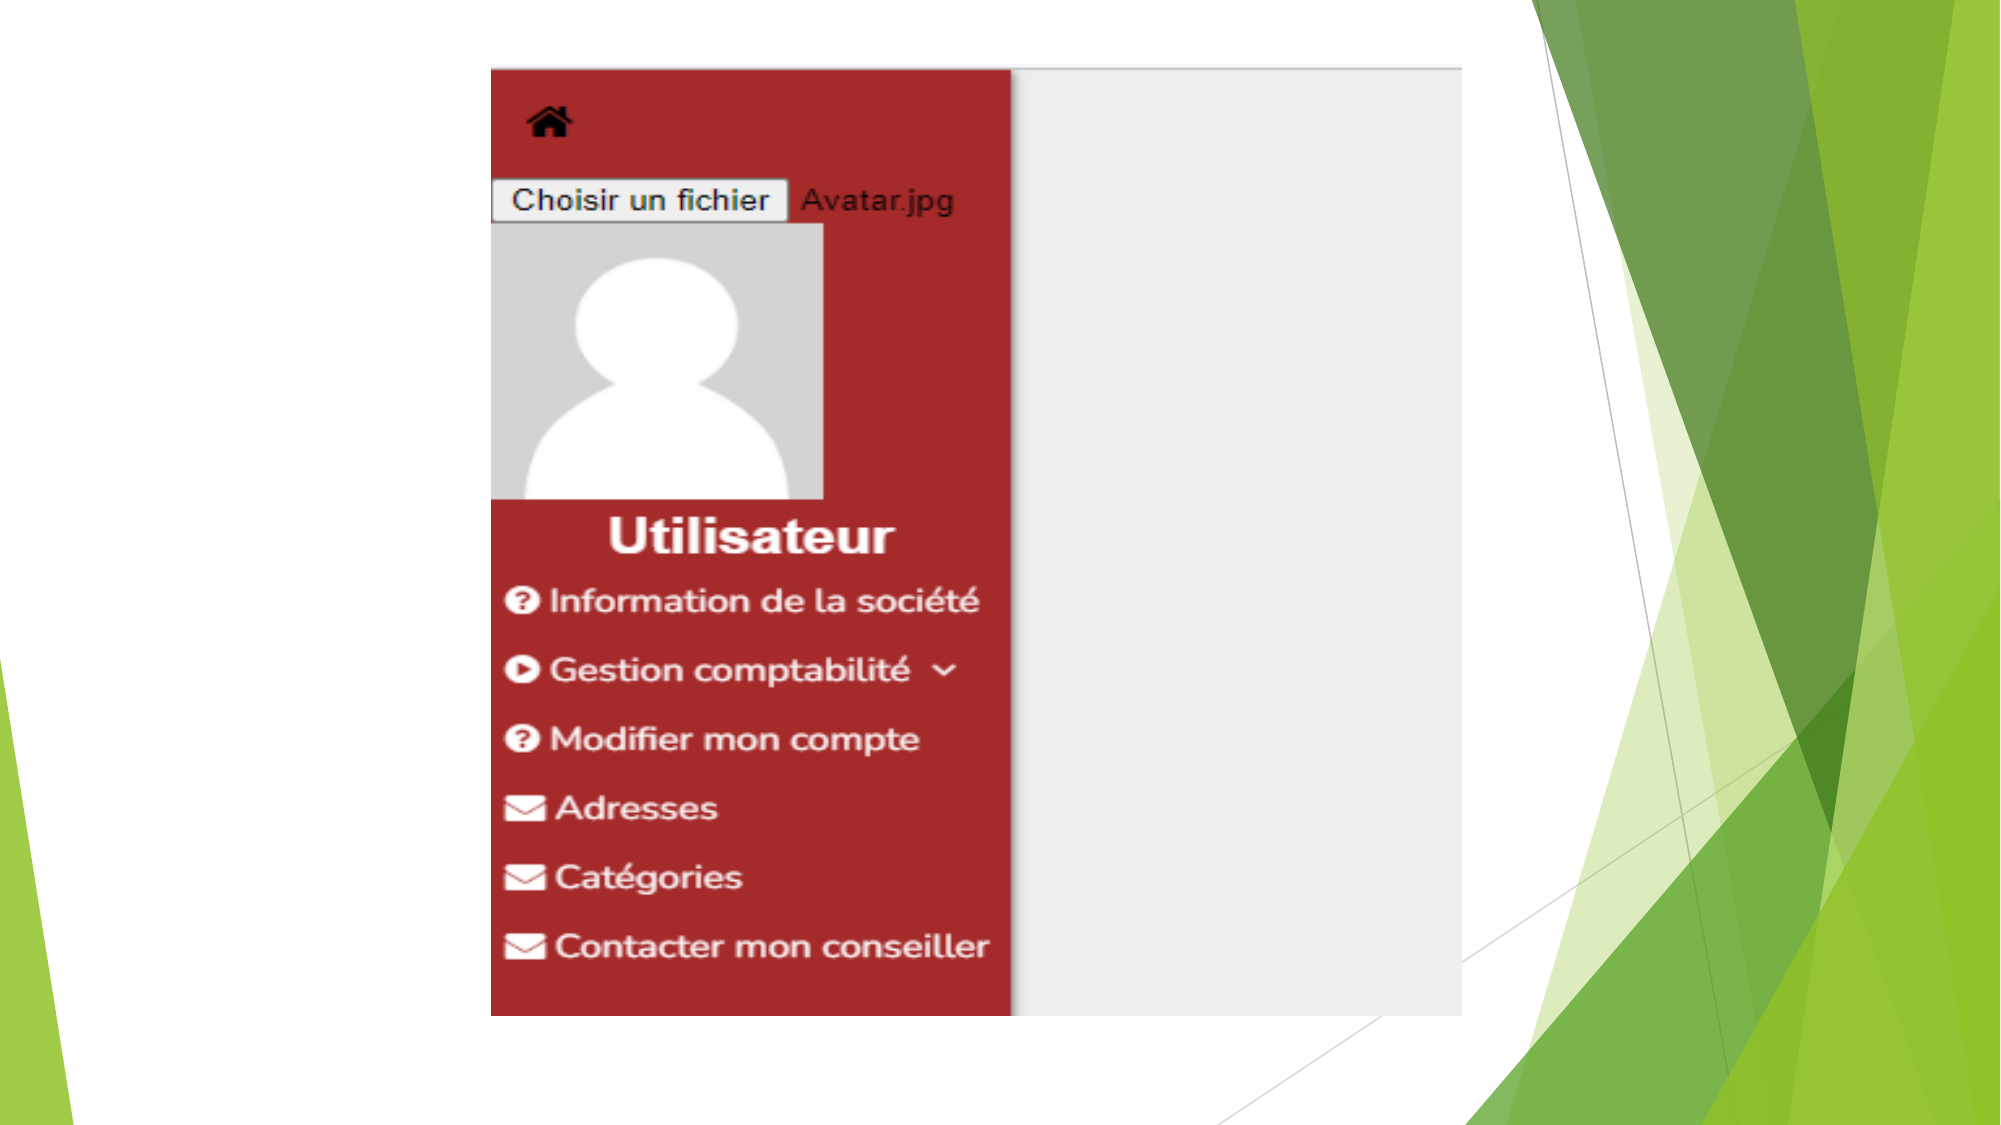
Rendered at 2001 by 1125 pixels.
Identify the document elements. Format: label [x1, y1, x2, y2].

picture [491, 64, 1462, 1016]
